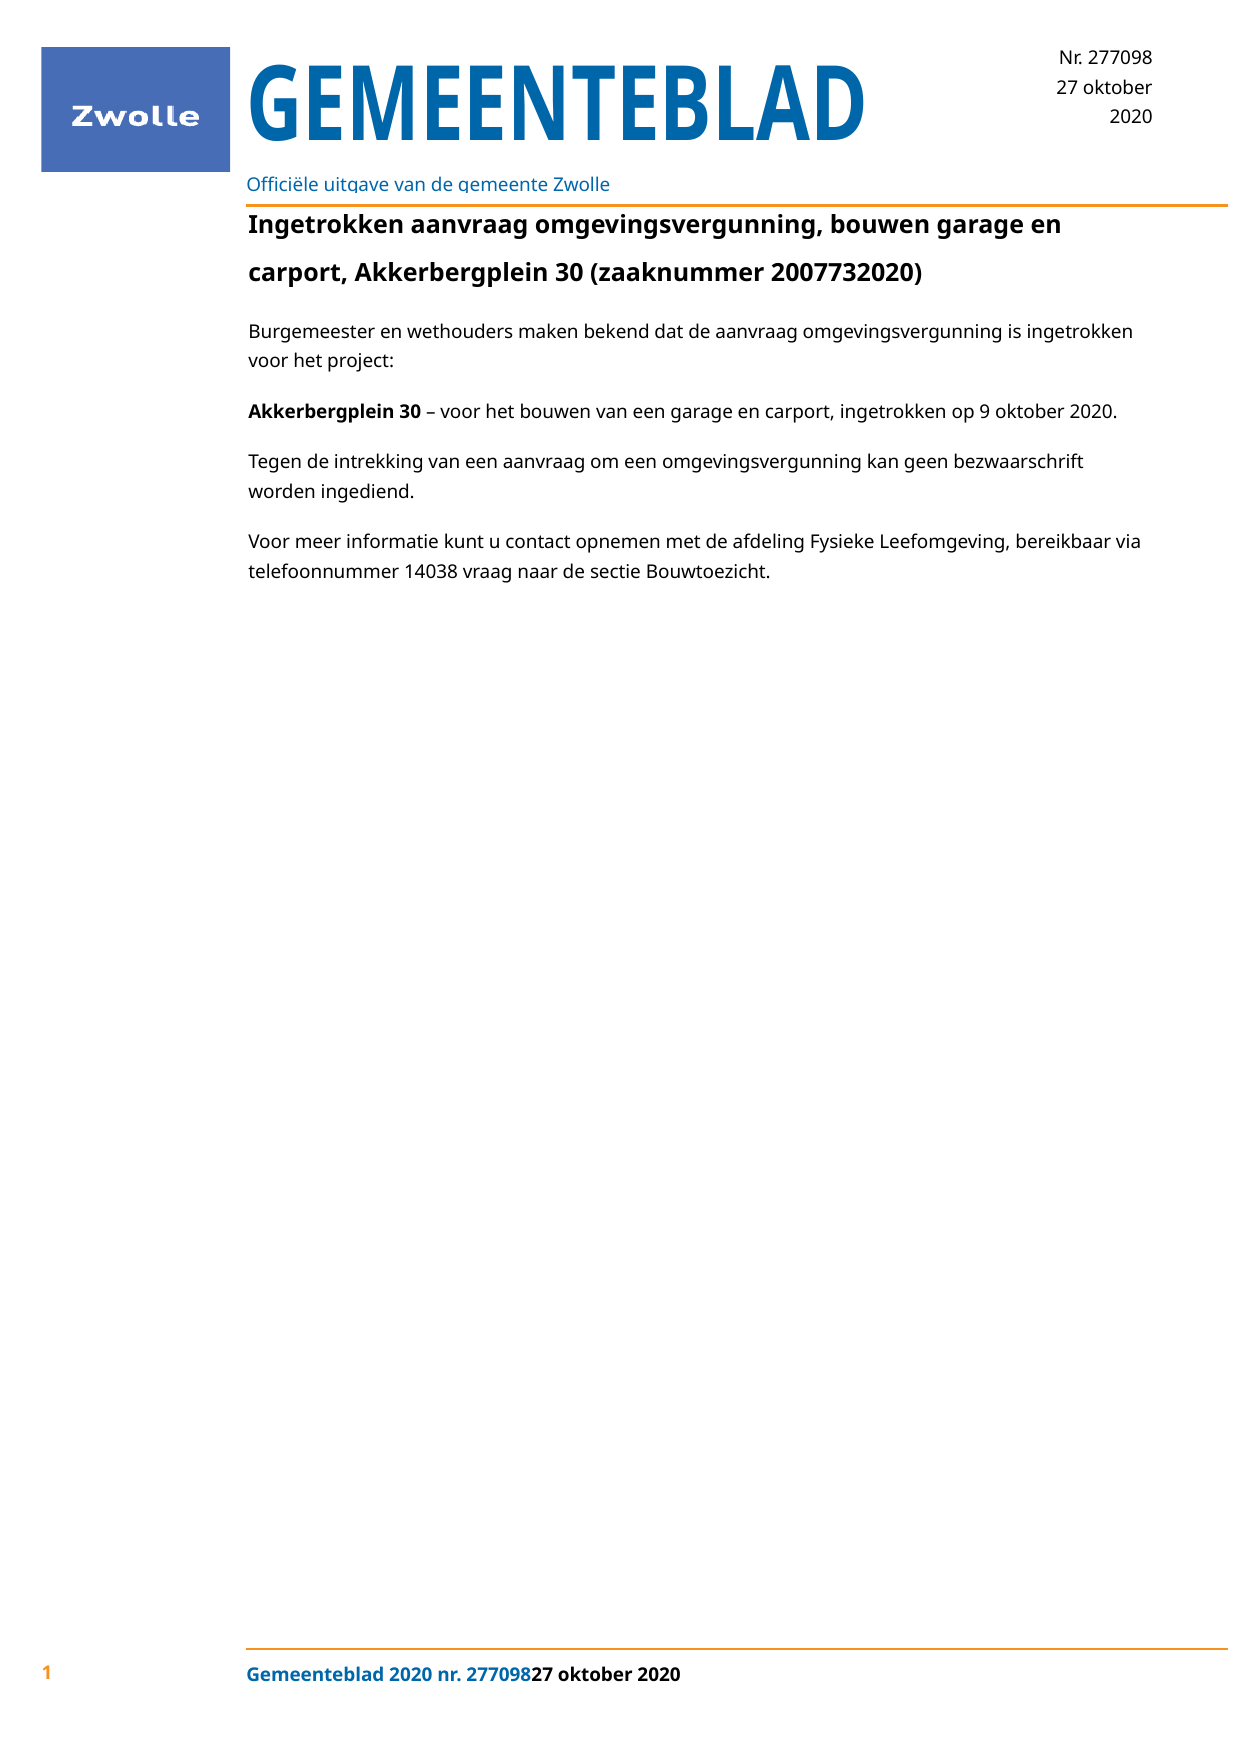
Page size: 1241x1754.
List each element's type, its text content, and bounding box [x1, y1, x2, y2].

text Akkerbergplein 30 – voor het bouwen van een garage en carport, ingetrokken op 9 oktober 2020. [248, 398, 1152, 424]
text Burgemeester en wethouders maken bekend dat de aanvraag omgevingsvergunning is ingetrokken voor het project: [248, 318, 1152, 373]
text Tegen de intrekking van een aanvraag om een omgevingsvergunning kan geen bezwaarschrift worden ingediend. [248, 448, 1152, 504]
text Ingetrokken aanvraag omgevingsvergunning, bouwen garage en carport, Akkerbergplein 30 (zaaknummer 2007732020) [248, 207, 1152, 288]
picture [41, 47, 231, 172]
text Voor meer informatie kunt u contact opnemen met de afdeling Fysieke Leefomgeving, bereikbaar via telefoonnummer 14038 vraag naar de sectie Bouwtoezicht. [248, 528, 1152, 584]
